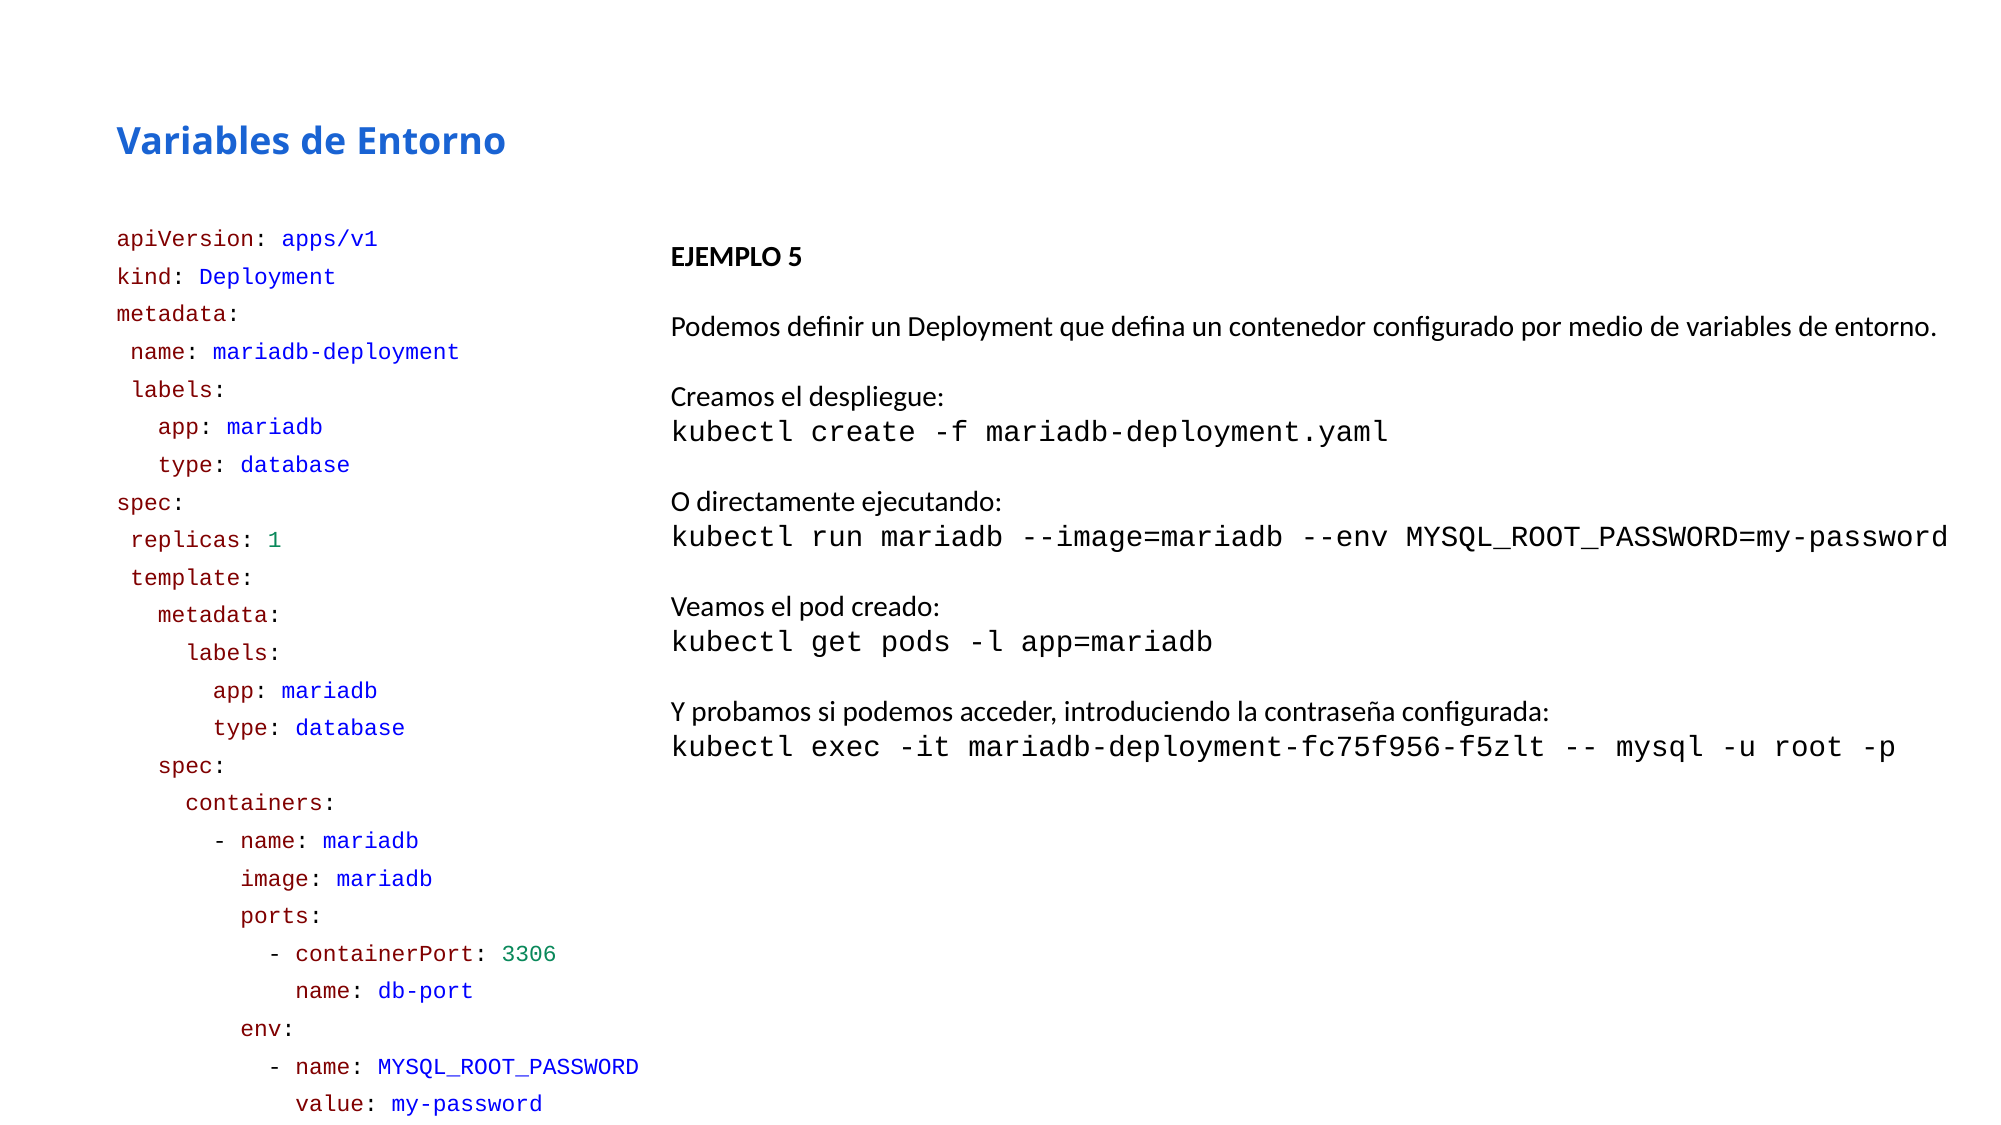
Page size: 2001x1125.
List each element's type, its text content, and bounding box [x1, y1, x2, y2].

text_box Variables de Entorno [101, 110, 603, 170]
text_box apiVersion: apps/v1 kind: Deployment metadata: name: mariadb-deployment labels: app: mariadb type: database spec: replicas: 1 template: metadata: labels: app: mariadb type: database spec: containers: - name: mariadb image: mariadb ports: - containerPort: 3306 name: db-port env: - name: MYSQL_ROOT_PASSWORD value: my-password [101, 206, 1977, 1125]
text_box EJEMPLO 5 Podemos definir un Deployment que defina un contenedor configurado por medio de variables de entorno. Creamos el despliegue: kubectl create -f mariadb-deployment.yaml O directamente ejecutando: kubectl run mariadb --image=mariadb --env MYSQL_ROOT_PASSWORD=my-password Veamos el pod creado: kubectl get pods -l app=mariadb Y probamos si podemos acceder, introduciendo la contraseña configurada: kubectl exec -it mariadb-deployment-fc75f956-f5zlt -- mysql -u root -p [655, 222, 1977, 968]
